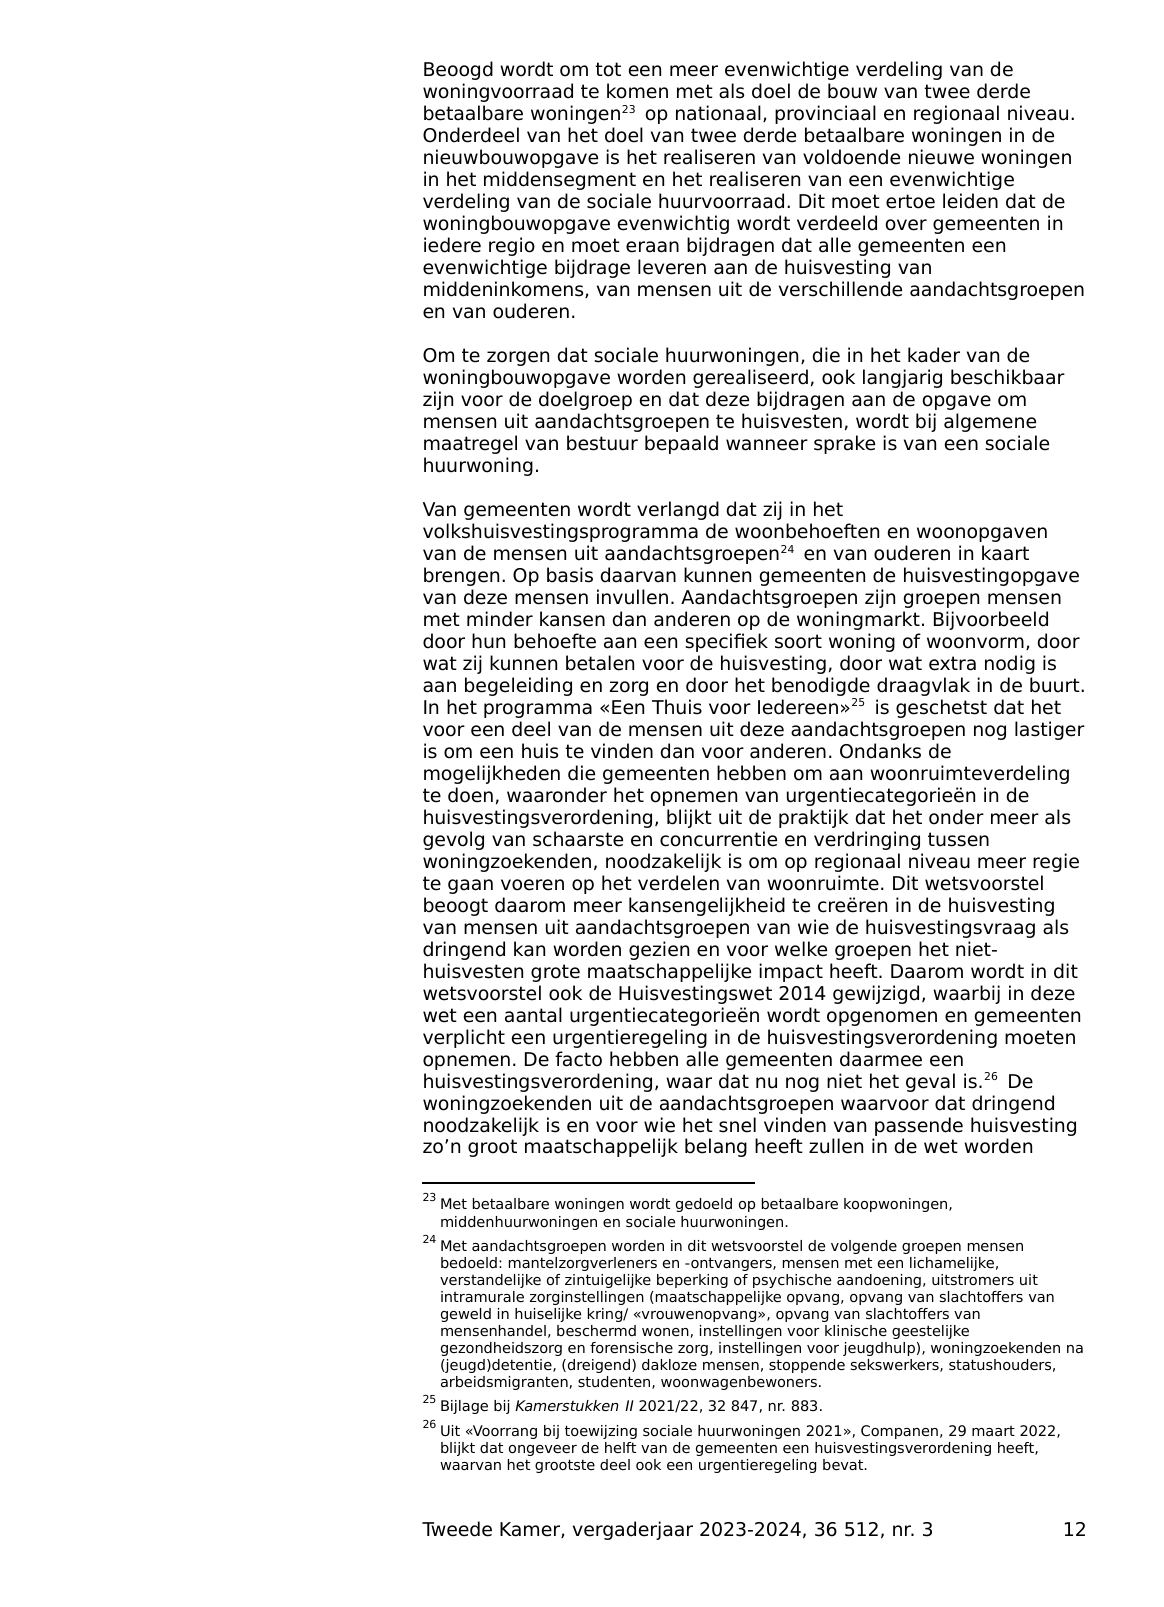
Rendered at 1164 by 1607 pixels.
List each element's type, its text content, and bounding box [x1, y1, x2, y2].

text Uit «Voorrang bij toewijzing sociale huurwoningen 2021», Companen, 29 maart 2022, blijkt dat ongeveer de helft van de gemeenten een huisvestingsverordening heeft, waarvan het grootste deel ook een urgentieregeling bevat. [422, 1418, 1087, 1474]
text Om te zorgen dat sociale huurwoningen, die in het kader van de woningbouwopgave worden gerealiseerd, ook langjarig beschikbaar zijn voor de doelgroep en dat deze bijdragen aan de opgave om mensen uit aandachtsgroepen te huisvesten, wordt bij algemene maatregel van bestuur bepaald wanneer sprake is van een sociale huurwoning. [422, 345, 1087, 477]
text Met aandachtsgroepen worden in dit wetsvoorstel de volgende groepen mensen bedoeld: mantelzorgverleners en -ontvangers, mensen met een lichamelijke, verstandelijke of zintuigelijke beperking of psychische aandoening, uitstromers uit intramurale zorginstellingen (maatschappelijke opvang, opvang van slachtoffers van geweld in huiselijke kring/ «vrouwenopvang», opvang van slachtoffers van mensenhandel, beschermd wonen, instellingen voor klinische geestelijke gezondheidszorg en forensische zorg, instellingen voor jeugdhulp), woningzoekenden na (jeugd)detentie, (dreigend) dakloze mensen, stoppende sekswerkers, statushouders, arbeidsmigranten, studenten, woonwagenbewoners. [422, 1233, 1087, 1391]
text Beoogd wordt om tot een meer evenwichtige verdeling van de woningvoorraad te komen met als doel de bouw van twee derde betaalbare woningen op nationaal, provinciaal en regionaal niveau. Onderdeel van het doel van twee derde betaalbare woningen in de nieuwbouwopgave is het realiseren van voldoende nieuwe woningen in het middensegment en het realiseren van een evenwichtige verdeling van de sociale huurvoorraad. Dit moet ertoe leiden dat de woningbouwopgave evenwichtig wordt verdeeld over gemeenten in iedere regio en moet eraan bijdragen dat alle gemeenten een evenwichtige bijdrage leveren aan de huisvesting van middeninkomens, van mensen uit de verschillende aandachtsgroepen en van ouderen. [422, 59, 1087, 323]
text Met betaalbare woningen wordt gedoeld op betaalbare koopwoningen, middenhuurwoningen en sociale huurwoningen. [422, 1192, 1087, 1231]
text Van gemeenten wordt verlangd dat zij in het volkshuisvestingsprogramma de woonbehoeften en woonopgaven van de mensen uit aandachtsgroepen en van ouderen in kaart brengen. Op basis daarvan kunnen gemeenten de huisvestingopgave van deze mensen invullen. Aandachtsgroepen zijn groepen mensen met minder kansen dan anderen op de woningmarkt. Bijvoorbeeld door hun behoefte aan een specifiek soort woning of woonvorm, door wat zij kunnen betalen voor de huisvesting, door wat extra nodig is aan begeleiding en zorg en door het benodigde draagvlak in de buurt. In het programma «Een Thuis voor Iedereen» is geschetst dat het voor een deel van de mensen uit deze aandachtsgroepen nog lastiger is om een huis te vinden dan voor anderen. Ondanks de mogelijkheden die gemeenten hebben om aan woonruimteverdeling te doen, waaronder het opnemen van urgentiecategorieën in de huisvestingsverordening, blijkt uit de praktijk dat het onder meer als gevolg van schaarste en concurrentie en verdringing tussen woningzoekenden, noodzakelijk is om op regionaal niveau meer regie te gaan voeren op het verdelen van woonruimte. Dit wetsvoorstel beoogt daarom meer kansengelijkheid te creëren in de huisvesting van mensen uit aandachtsgroepen van wie de huisvestingsvraag als dringend kan worden gezien en voor welke groepen het niet-huisvesten grote maatschappelijke impact heeft. Daarom wordt in dit wetsvoorstel ook de Huisvestingswet 2014 gewijzigd, waarbij in deze wet een aantal urgentiecategorieën wordt opgenomen en gemeenten verplicht een urgentieregeling in de huisvestingsverordening moeten opnemen. De facto hebben alle gemeenten daarmee een huisvestingsverordening, waar dat nu nog niet het geval is. De woningzoekenden uit de aandachtsgroepen waarvoor dat dringend noodzakelijk is en voor wie het snel vinden van passende huisvesting zo’n groot maatschappelijk belang heeft zullen in de wet worden [422, 499, 1087, 1158]
text Bijlage bij Kamerstukken II 2021/22, 32 847, nr. 883. [422, 1393, 1087, 1416]
